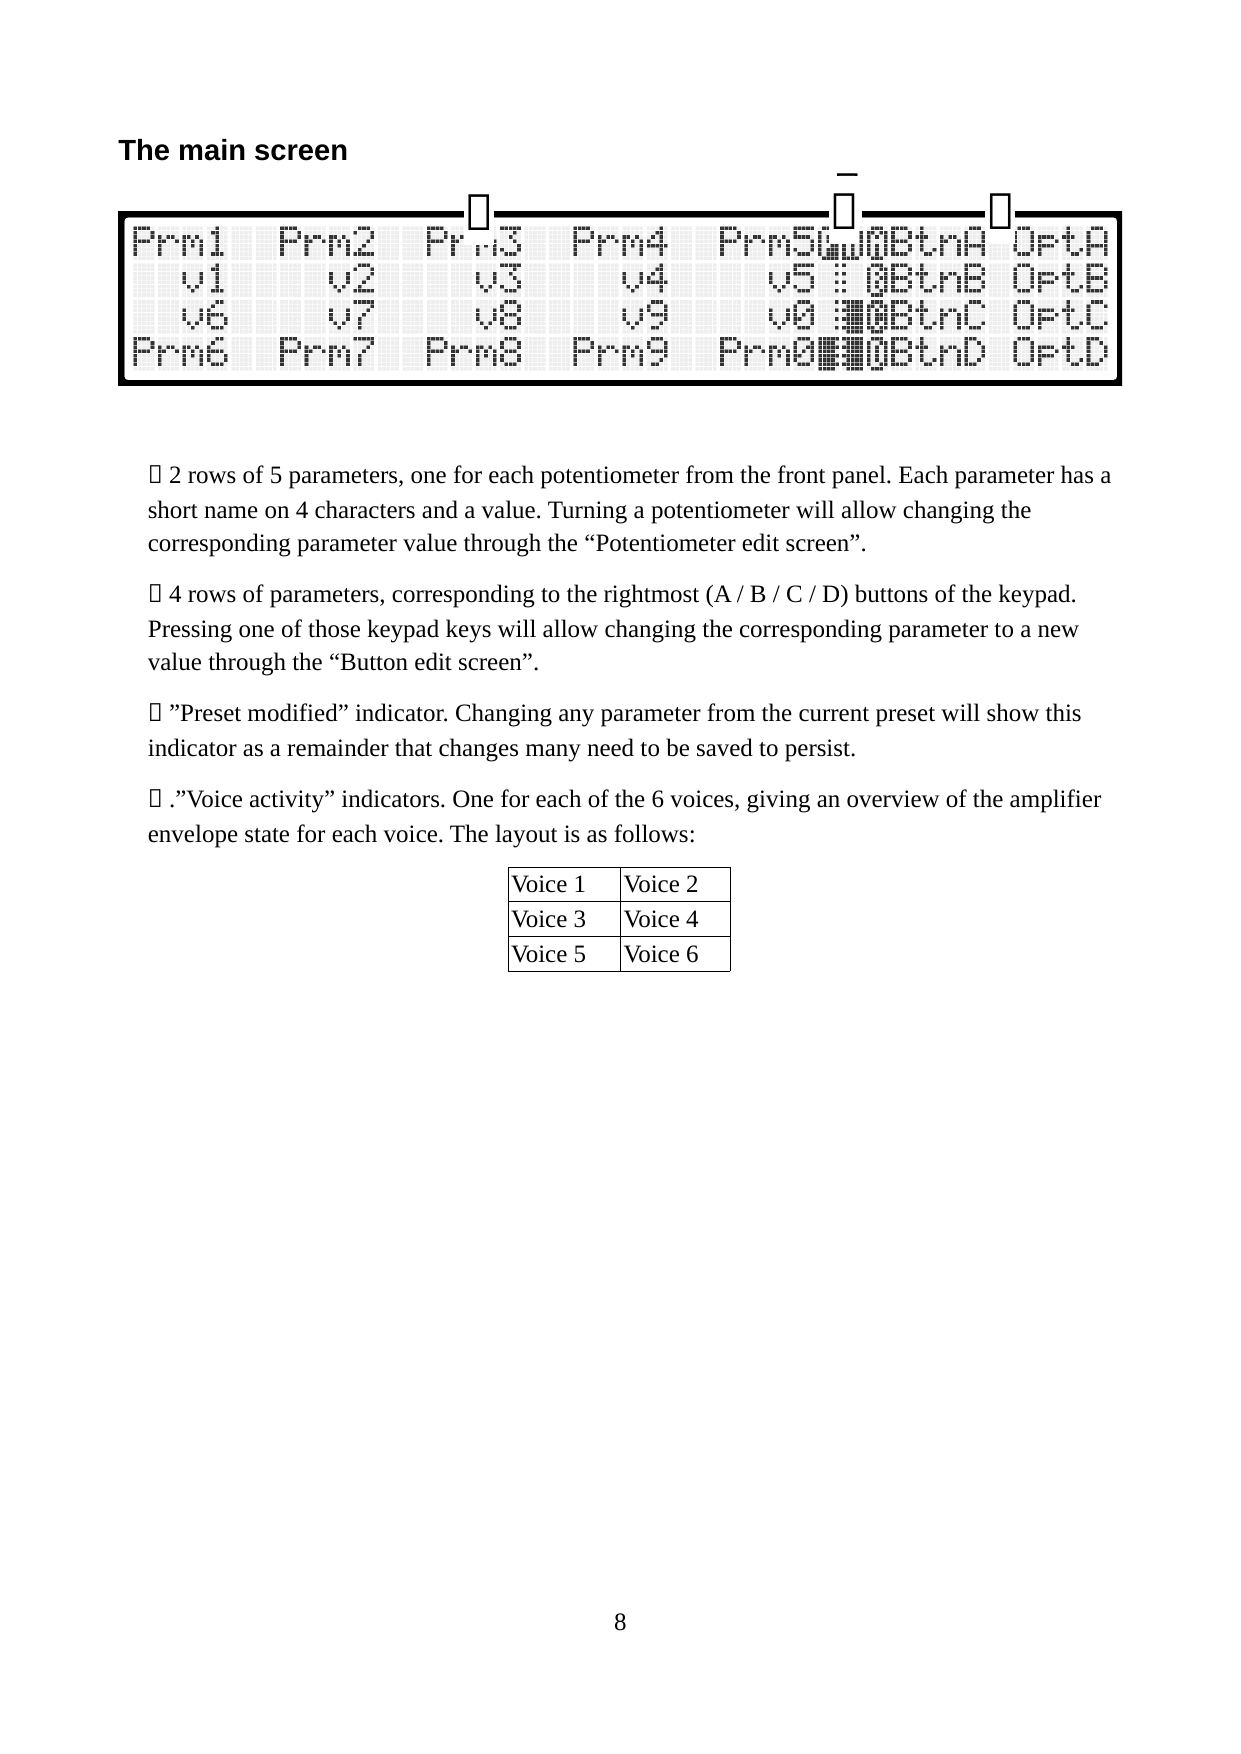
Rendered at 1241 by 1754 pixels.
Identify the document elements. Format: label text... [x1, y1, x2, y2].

table_header Voice 1 [509, 868, 620, 901]
text  .”Voice activity” indicators. One for each of the 6 voices, giving an overview of the amplifier envelope state for each voice. The layout is as follows: [148, 781, 1122, 848]
table_cell Voice 6 [621, 937, 730, 971]
picture [118, 211, 1123, 386]
text  ”Preset modified” indicator. Changing any parameter from the current preset will show this indicator as a remainder that changes many need to be saved to persist. [148, 695, 1122, 762]
picture [992, 211, 1008, 226]
picture [470, 211, 486, 227]
picture [836, 211, 852, 226]
table_cell Voice 3 [509, 902, 620, 936]
table_cell Voice 5 [509, 937, 620, 971]
subtitle The main screen [118, 133, 1122, 166]
table_cell Voice 4 [621, 902, 730, 936]
table_header Voice 2 [621, 868, 730, 901]
text  2 rows of 5 parameters, one for each potentiometer from the front panel. Each parameter has a short name on 4 characters and a value. Turning a potentiometer will allow changing the corresponding parameter value through the “Potentiometer edit screen”. [148, 457, 1122, 557]
text  4 rows of parameters, corresponding to the rightmost (A / B / C / D) buttons of the keypad. Pressing one of those keypad keys will allow changing the corresponding parameter to a new value through the “Button edit screen”. [148, 576, 1122, 676]
